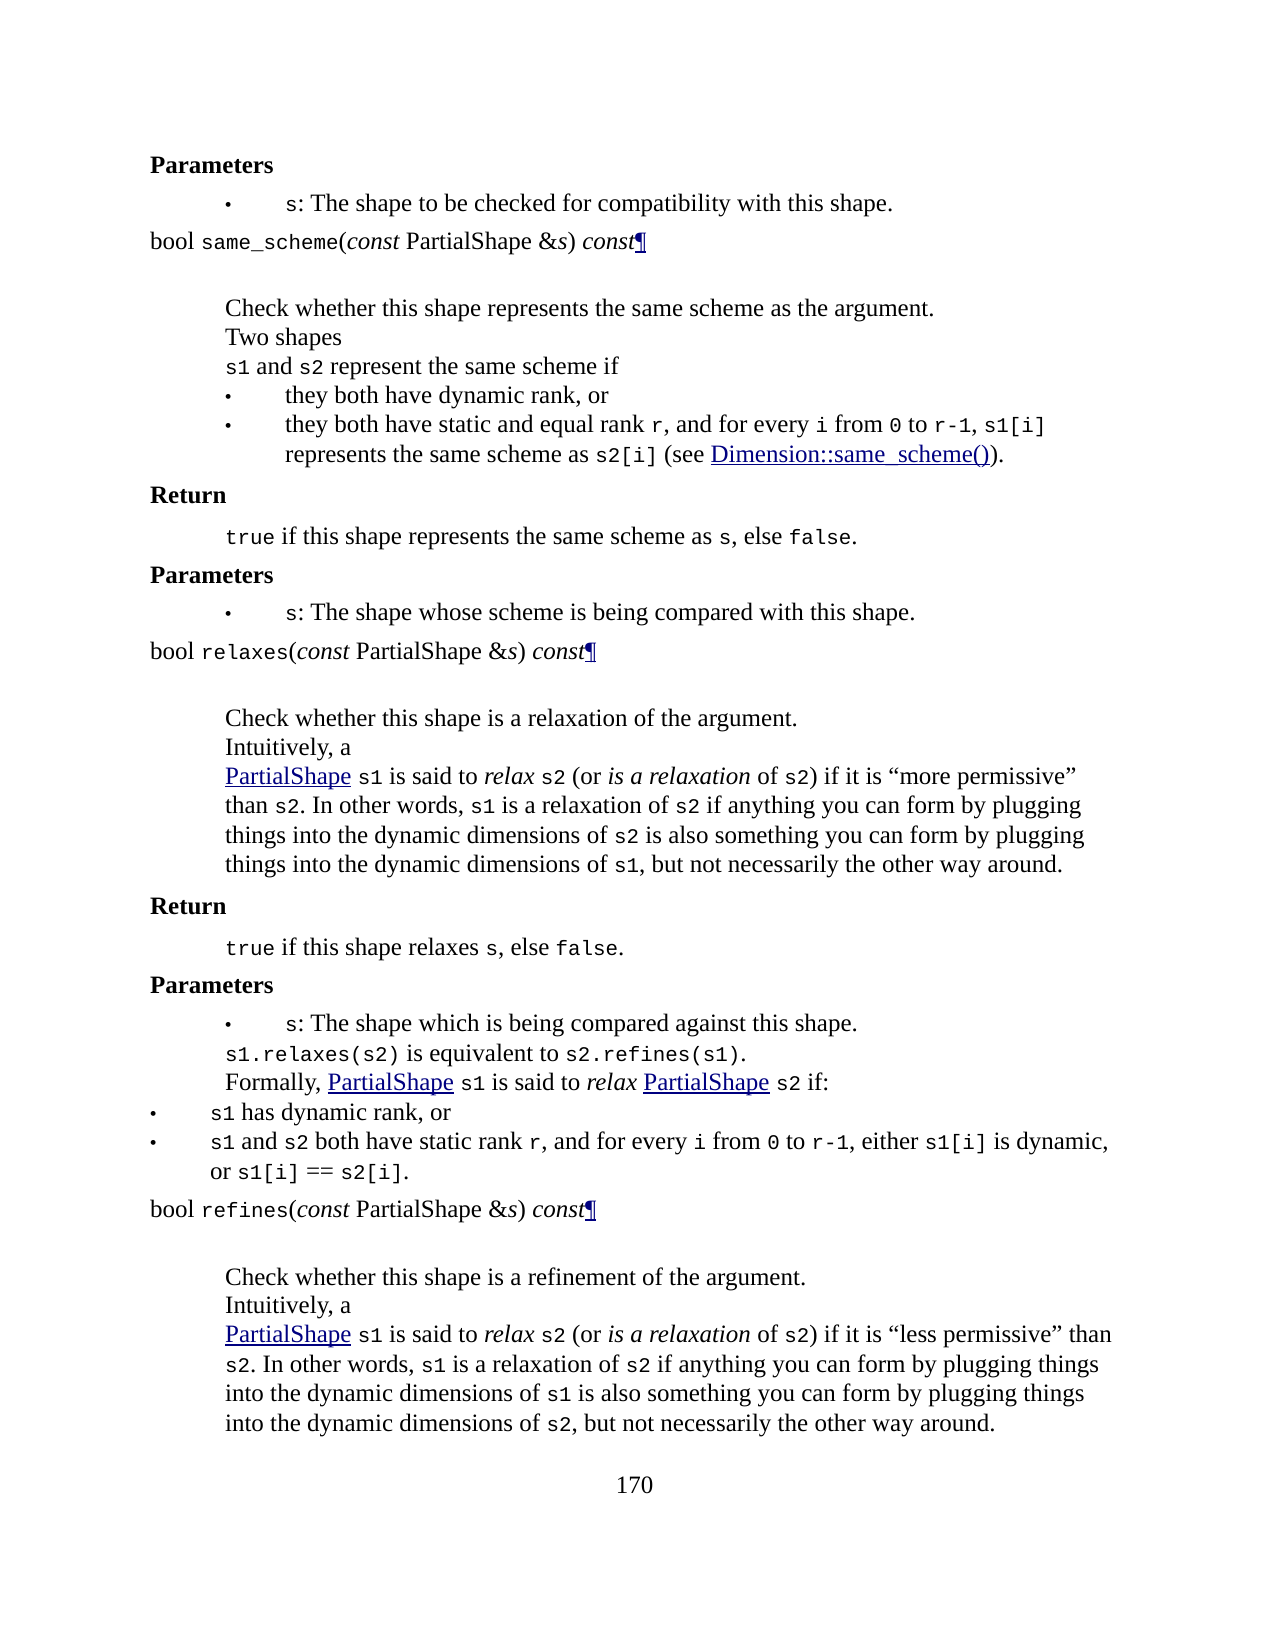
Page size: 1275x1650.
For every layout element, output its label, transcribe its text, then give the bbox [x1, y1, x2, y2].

list they both have dynamic rank, or [225, 381, 1125, 409]
text bool same_scheme(const PartialShape &s) const¶ [150, 226, 1125, 284]
text s1 and s2 represent the same scheme if [225, 351, 1125, 381]
text bool refines(const PartialShape &s) const¶ [150, 1194, 1125, 1253]
text bool relaxes(const PartialShape &s) const¶ [150, 636, 1125, 694]
text true if this shape relaxes s, else false. [225, 932, 1125, 961]
text true if this shape represents the same scheme as s, else false. [225, 521, 1125, 551]
list s: The shape to be checked for compatibility with this shape. [225, 188, 1125, 217]
text Check whether this shape is a relaxation of the argument. [225, 703, 1125, 732]
list s1 and s2 both have static rank r, and for every i from 0 to r-1, either s1[i] is dynamic, or s1[i] == s2[i]. [150, 1126, 1125, 1186]
text PartialShape s1 is said to relax s2 (or is a relaxation of s2) if it is “less permissive” than s2. In other words, s1 is a relaxation of s2 if anything you can form by plugging things into the dynamic dimensions of s1 is also something you can form by plugging things into the dynamic dimensions of s2, but not necessarily the other way around. [225, 1319, 1125, 1438]
text Parameters [150, 150, 1125, 179]
text Check whether this shape represents the same scheme as the argument. [225, 293, 1125, 322]
text Parameters [150, 970, 1125, 999]
text s1.relaxes(s2) is equivalent to s2.refines(s1). [225, 1038, 1125, 1067]
text Formally, PartialShape s1 is said to relax PartialShape s2 if: [225, 1067, 1125, 1097]
list s: The shape whose scheme is being compared with this shape. [225, 597, 1125, 627]
text Return [150, 481, 1125, 509]
text PartialShape s1 is said to relax s2 (or is a relaxation of s2) if it is “more permissive” than s2. In other words, s1 is a relaxation of s2 if anything you can form by plugging things into the dynamic dimensions of s2 is also something you can form by plugging things into the dynamic dimensions of s1, but not necessarily the other way around. [225, 761, 1125, 879]
text Intuitively, a [225, 1291, 1125, 1319]
text Parameters [150, 560, 1125, 588]
text Check whether this shape is a refinement of the argument. [225, 1262, 1125, 1291]
text Intuitively, a [225, 732, 1125, 761]
list s1 has dynamic rank, or [150, 1097, 1125, 1126]
text Return [150, 891, 1125, 920]
text Two shapes [225, 322, 1125, 351]
list s: The shape which is being compared against this shape. [225, 1008, 1125, 1038]
list they both have static and equal rank r, and for every i from 0 to r-1, s1[i] represents the same scheme as s2[i] (see Dimension::same_scheme()). [225, 409, 1125, 468]
